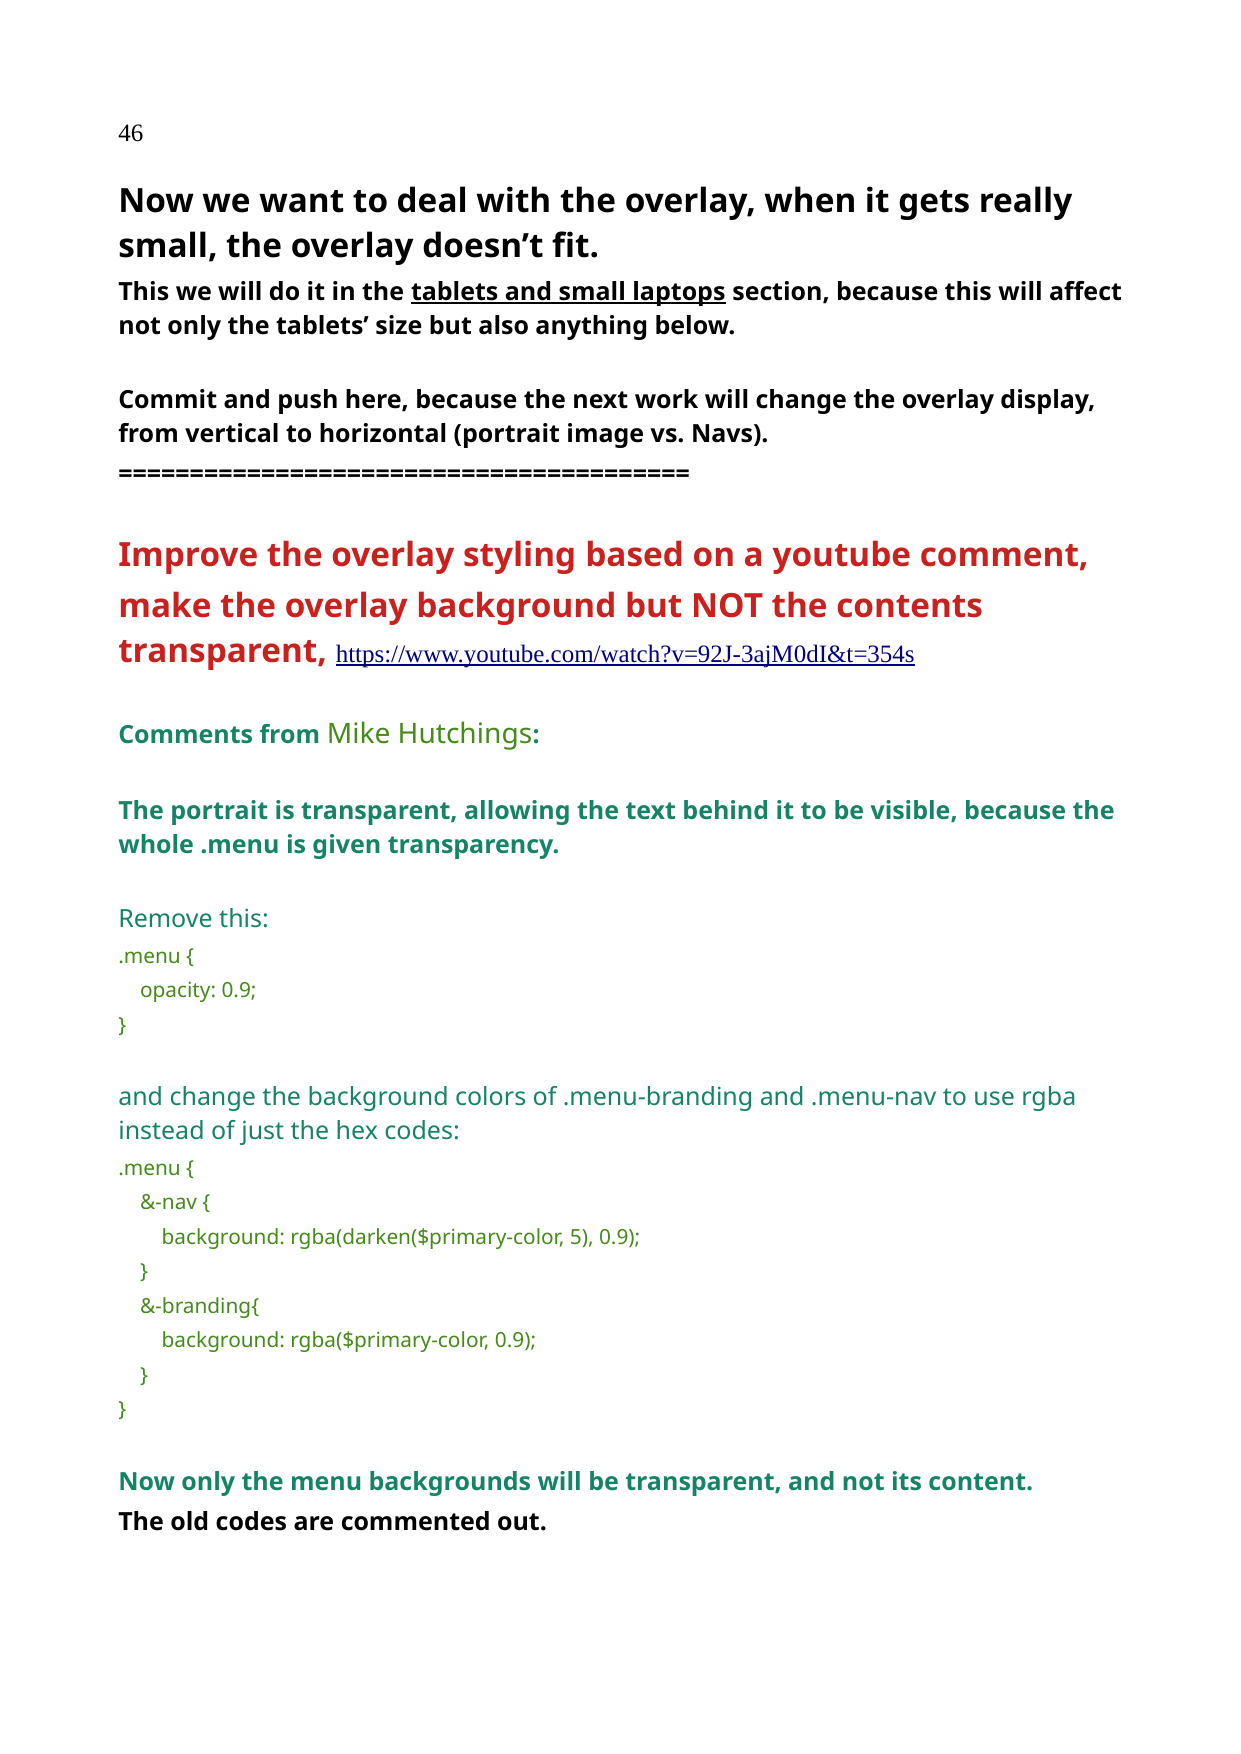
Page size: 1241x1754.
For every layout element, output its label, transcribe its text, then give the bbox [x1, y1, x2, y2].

text } [118, 1256, 1122, 1285]
text } [118, 1394, 1122, 1423]
text Commit and push here, because the next work will change the overlay display, from vertical to horizontal (portrait image vs. Navs). [118, 382, 1122, 450]
text Now we want to deal with the overlay, when it gets really small, the overlay doesn’t fit. [118, 176, 1122, 267]
text make the overlay background but NOT the contents transparent, https://www.youtube.com/watch?v=92J-3ajM0dI&t=354s [118, 582, 1122, 673]
text The old codes are commented out. [118, 1503, 1122, 1537]
text The portrait is transparent, allowing the text behind it to be visible, because the whole .menu is given transparency. [118, 792, 1122, 860]
text This we will do it in the tablets and small laptops section, because this will affect not only the tablets’ size but also anything below. [118, 273, 1122, 341]
text Remove this: [118, 901, 1122, 935]
text } [118, 1010, 1122, 1038]
text Comments from Mike Hutchings: [118, 713, 1122, 752]
text background: rgba($primary-color, 0.9); [118, 1325, 1122, 1354]
text and change the background colors of .menu-branding and .menu-nav to use rgba instead of just the hex codes: [118, 1079, 1122, 1147]
text .menu { [118, 1153, 1122, 1181]
text ======================================== [118, 456, 1122, 490]
text } [118, 1360, 1122, 1388]
text &-nav { [118, 1187, 1122, 1216]
text Improve the overlay styling based on a youtube comment, [118, 530, 1122, 576]
text .menu { [118, 941, 1122, 969]
text background: rgba(darken($primary-color, 5), 0.9); [118, 1222, 1122, 1250]
text Now only the menu backgrounds will be transparent, and not its content. [118, 1463, 1122, 1497]
text &-branding{ [118, 1291, 1122, 1319]
text opacity: 0.9; [118, 975, 1122, 1004]
